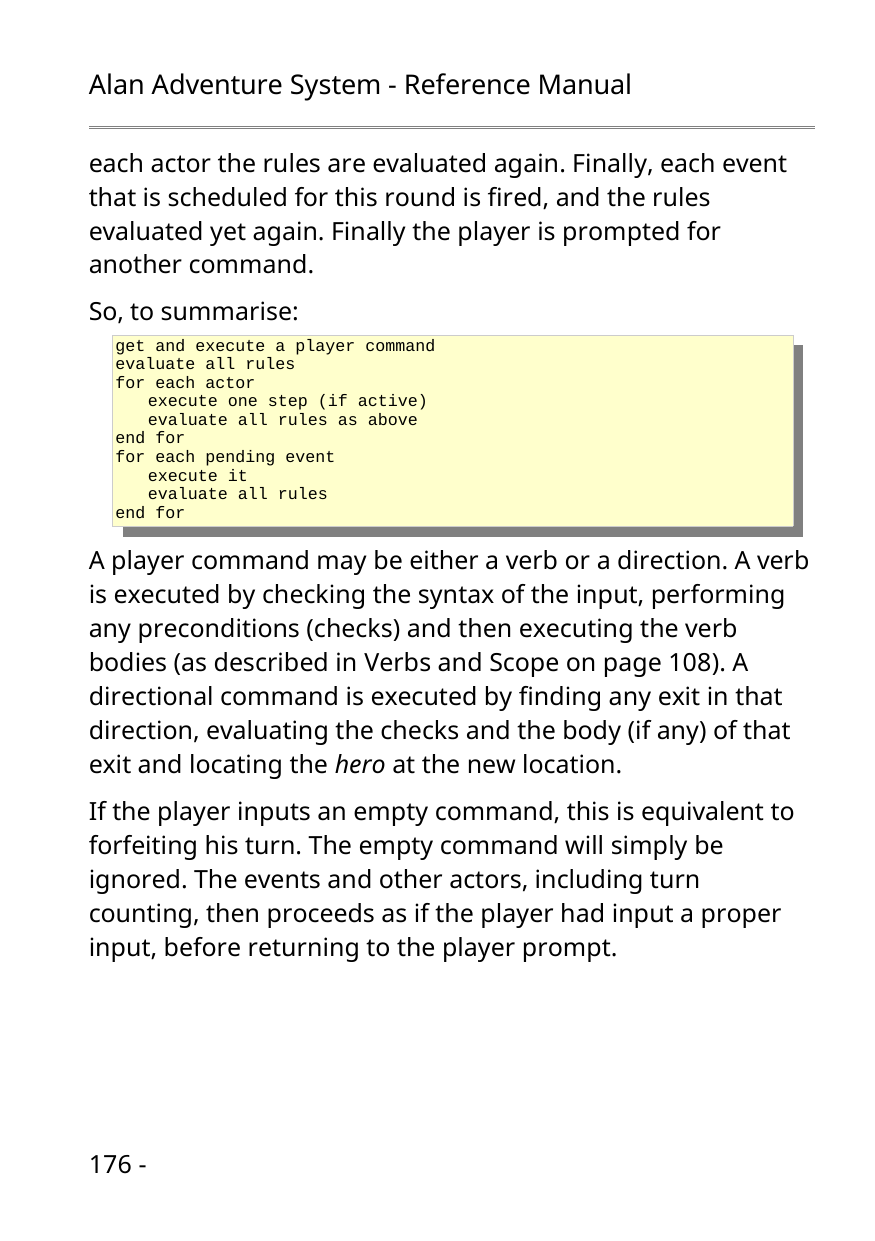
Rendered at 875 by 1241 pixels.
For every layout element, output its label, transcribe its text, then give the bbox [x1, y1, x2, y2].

text evaluate all rules [113, 483, 793, 502]
text each actor the rules are evaluated again. Finally, each event that is scheduled for this round is fired, and the rules evaluated yet again. Finally the player is prompted for another command. [88, 146, 815, 281]
text for each pending event [113, 446, 793, 464]
text execute it [113, 464, 793, 483]
text So, to summarise: [88, 294, 815, 328]
text end for [113, 502, 793, 526]
text If the player inputs an empty command, this is equivalent to forfeiting his turn. The empty command will simply be ignored. The events and other actors, including turn counting, then proceeds as if the player had input a proper input, before returning to the player prompt. [88, 794, 815, 964]
text get and execute a player command evaluate all rules for each actor execute one step (if active) evaluate all rules as above end for [113, 336, 793, 446]
text A player command may be either a verb or a direction. A verb is executed by checking the syntax of the input, performing any preconditions (checks) and then executing the verb bodies (as described in Verbs and Scope on page 85). A direc­tional command is executed by finding any exit in that direction, evaluating the checks and the body (if any) of that exit and locating the hero at the new location. [88, 543, 815, 781]
